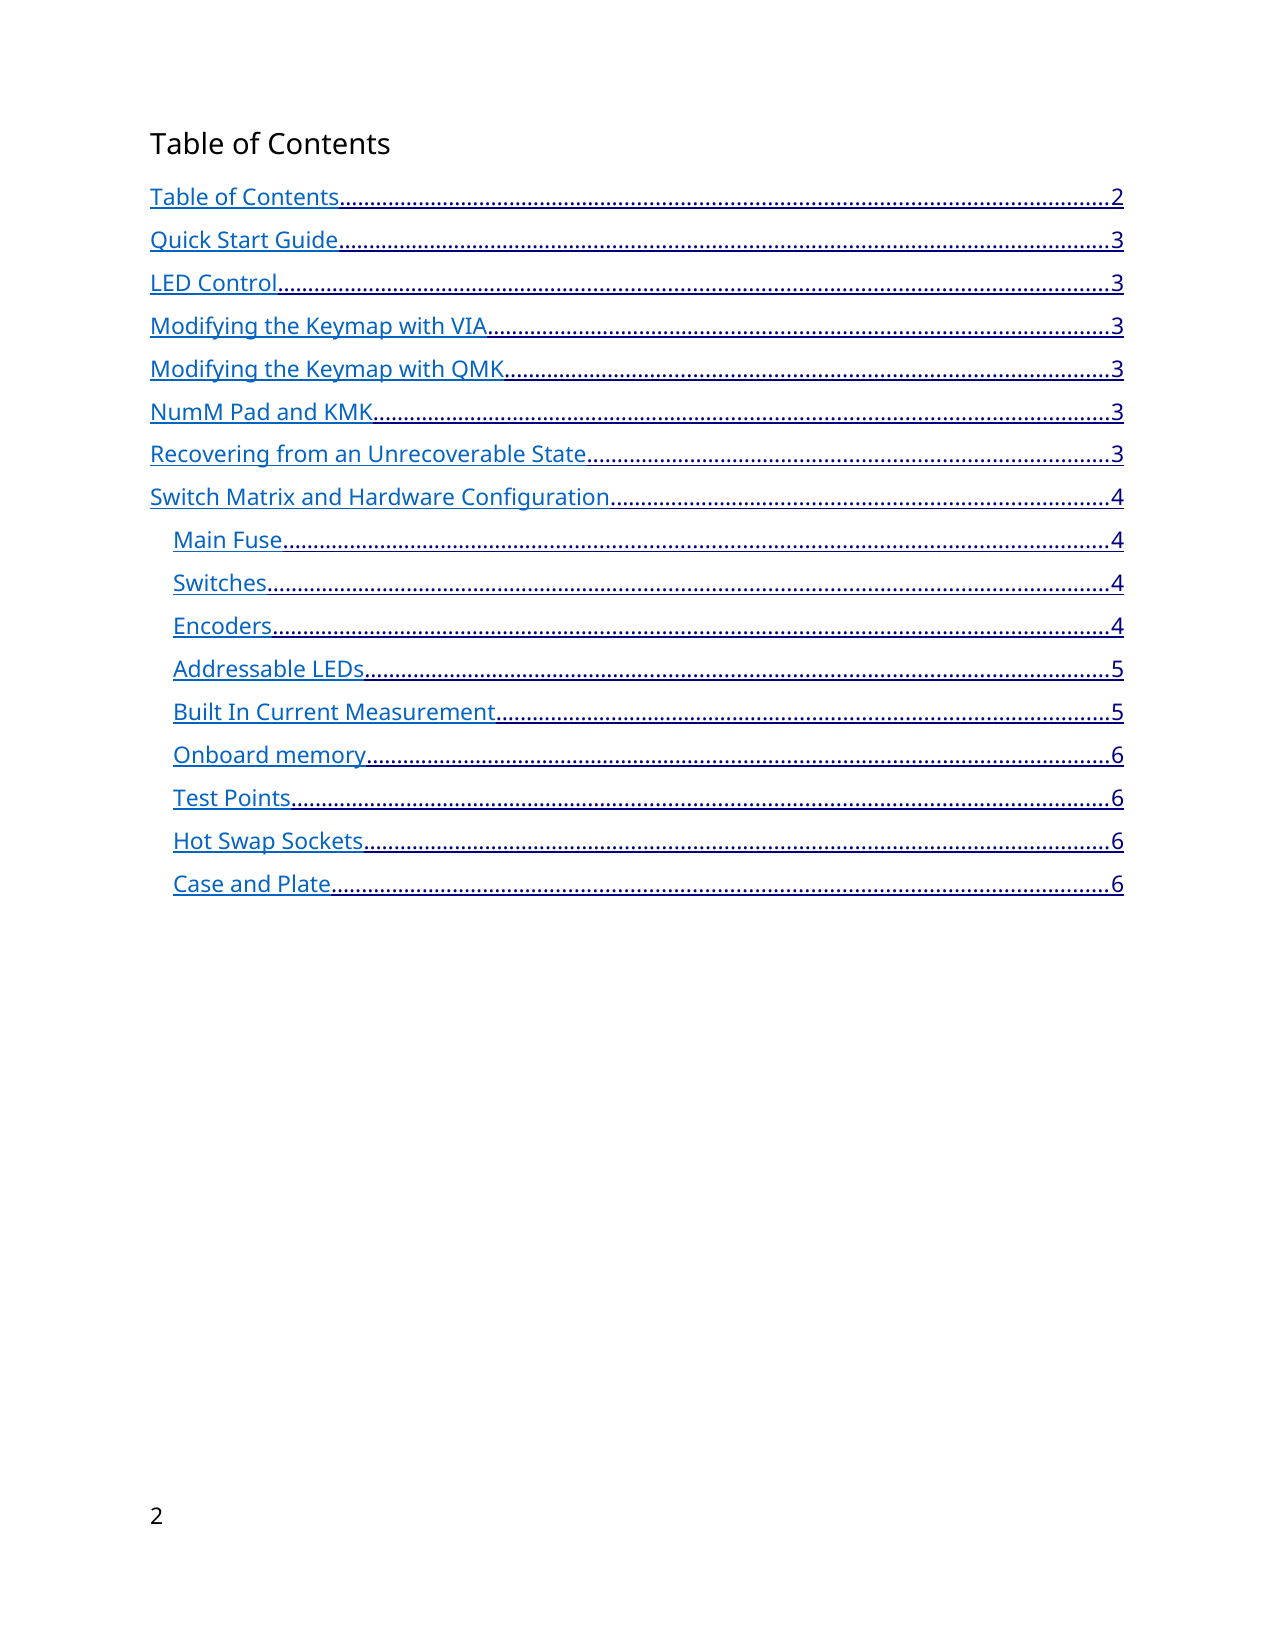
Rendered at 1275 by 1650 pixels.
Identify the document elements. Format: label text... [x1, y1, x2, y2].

text Quick Start Guide 3 [150, 224, 1125, 255]
text Modifying the Keymap with QMK 3 [150, 352, 1125, 384]
text Addressable LEDs 5 [173, 653, 1125, 684]
text Hot Swap Sockets 6 [173, 824, 1125, 856]
text Encoders 4 [173, 610, 1125, 641]
text Switch Matrix and Hardware Configuration 4 [150, 481, 1125, 512]
text LED Control 3 [150, 267, 1125, 298]
text Main Fuse 4 [173, 524, 1125, 555]
text Table of Contents 2 [150, 181, 1125, 212]
subtitle Table of Contents [150, 123, 1125, 163]
text Test Points 6 [173, 782, 1125, 813]
text NumM Pad and KMK 3 [150, 395, 1125, 427]
text Modifying the Keymap with VIA 3 [150, 309, 1125, 341]
text Recovering from an Unrecoverable State 3 [150, 438, 1125, 469]
text Onboard memory 6 [173, 739, 1125, 770]
text Switches 4 [173, 567, 1125, 598]
text Case and Plate 6 [173, 867, 1125, 899]
text Built In Current Measurement 5 [173, 696, 1125, 727]
